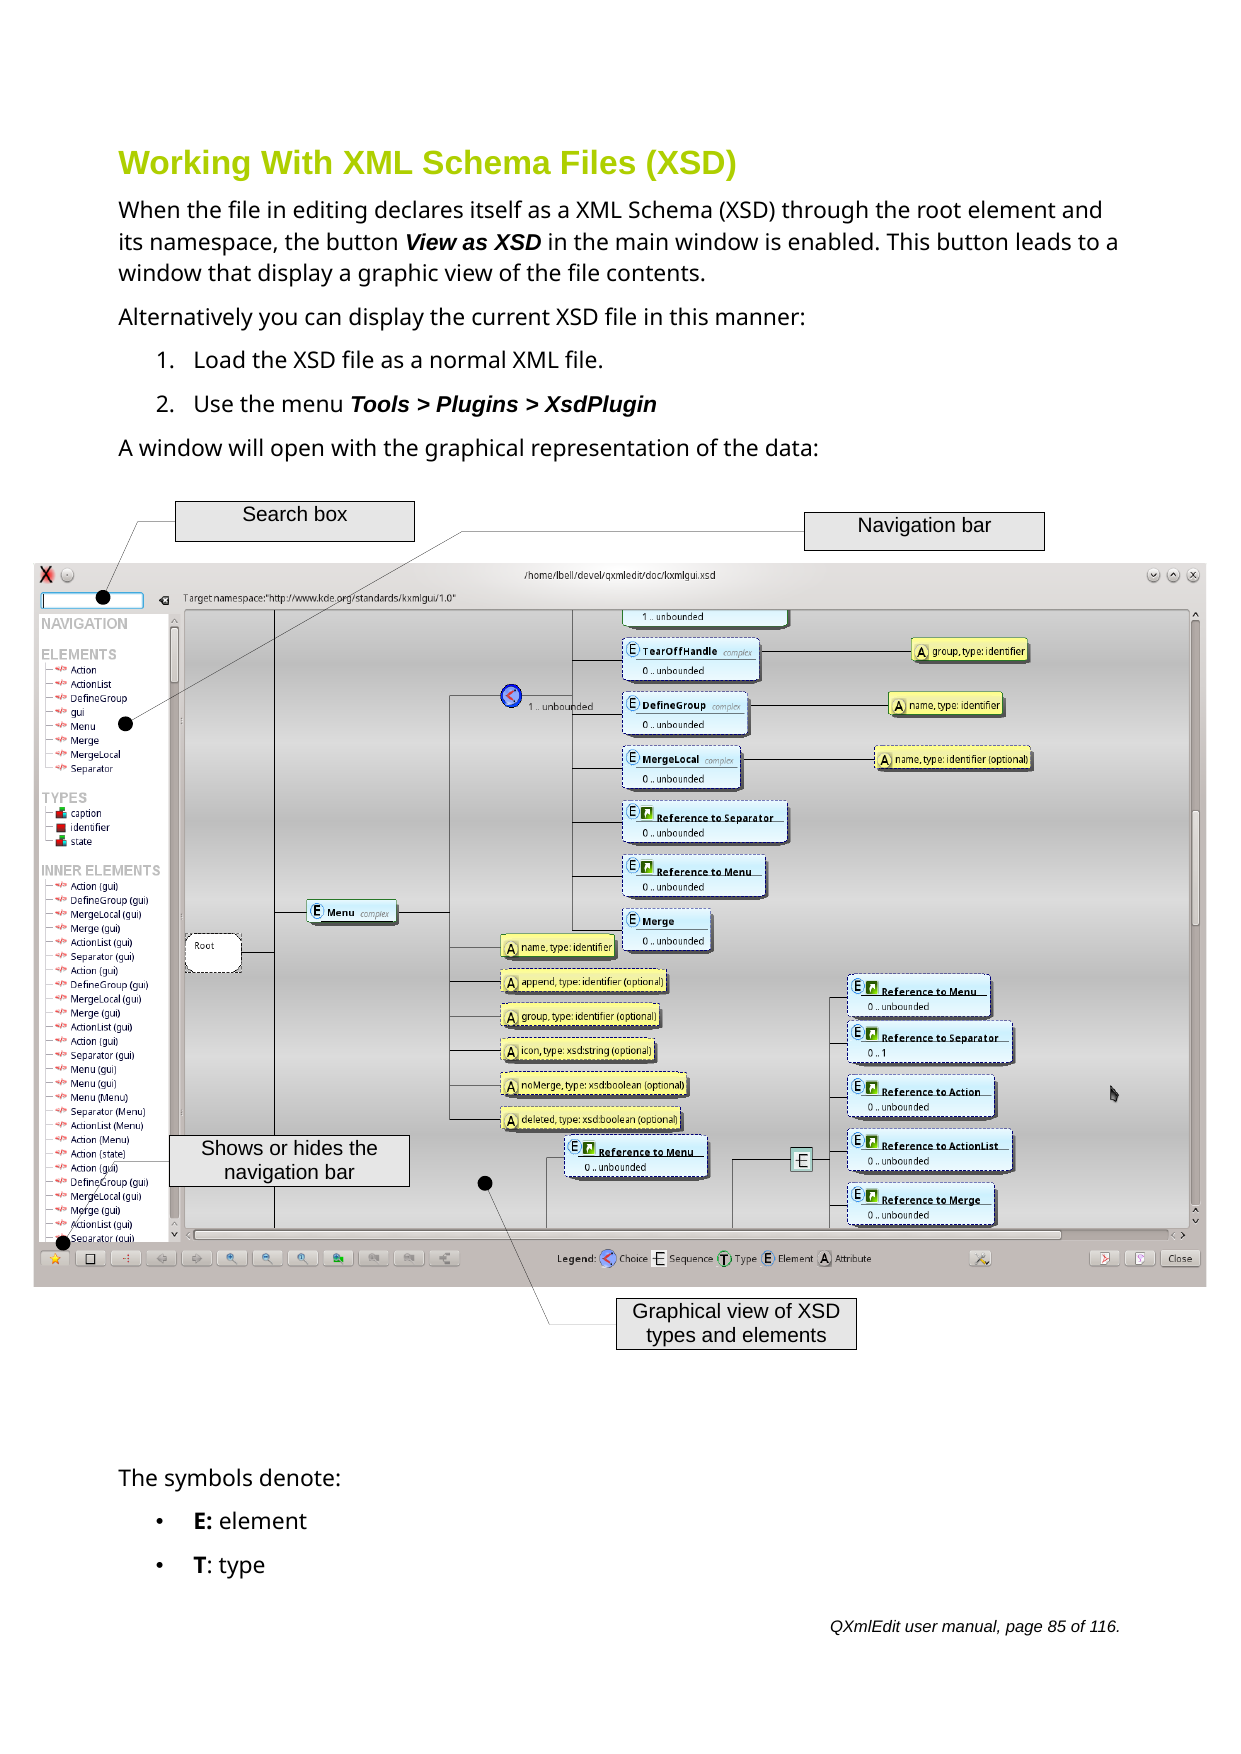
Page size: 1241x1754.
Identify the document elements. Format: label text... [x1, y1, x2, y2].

picture [33, 563, 1207, 1287]
text Alternatively you can display the current XSD file in this manner: [118, 301, 1122, 332]
list Load the XSD file as a normal XML file. [156, 344, 1122, 376]
text The symbols denote: [118, 1461, 1122, 1493]
list Use the menu Tools > Plugins > XsdPlugin [156, 388, 1122, 419]
list E: element [156, 1505, 1122, 1536]
list T: type [156, 1549, 1122, 1580]
text A window will open with the graphical representation of the data: [118, 432, 1122, 463]
subtitle Working With XML Schema Files (XSD) [118, 143, 1122, 182]
text When the file in editing declares itself as a XML Schema (XSD) through the root element and its namespace, the button View as XSD in the main window is enabled. This button leads to a window that display a graphic view of the file contents. [118, 194, 1122, 288]
